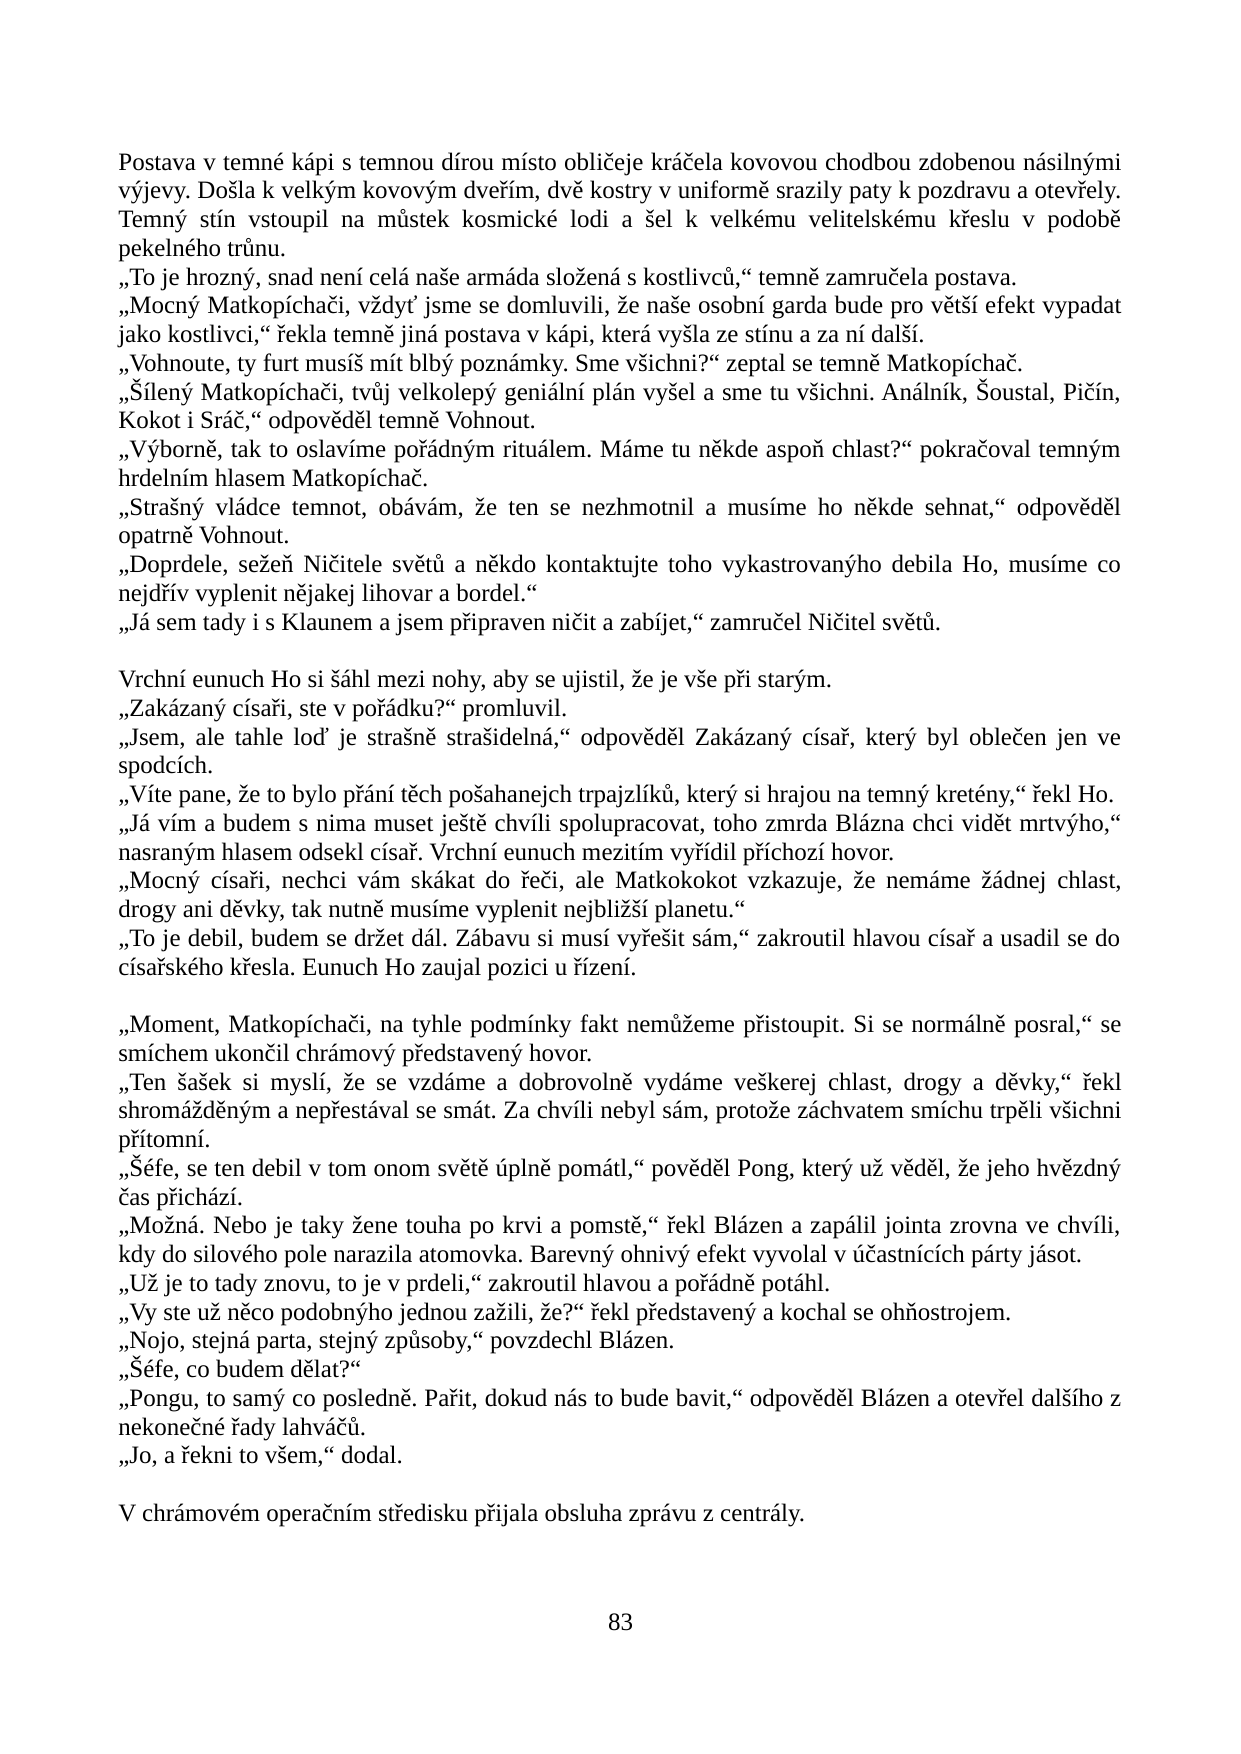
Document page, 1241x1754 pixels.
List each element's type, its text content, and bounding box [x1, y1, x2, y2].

text „Jo, a řekni to všem,“ dodal. [118, 1441, 1122, 1469]
text „Mocný Matkopíchači, vždyť jsme se domluvili, že naše osobní garda bude pro větší efekt vypadat jako kostlivci,“ řekla temně jiná postava v kápi, která vyšla ze stínu a za ní další. [118, 291, 1122, 348]
text „To je hrozný, snad není celá naše armáda složená s kostlivců,“ temně zamručela postava. [118, 262, 1122, 291]
text „Vy ste už něco podobnýho jednou zažili, že?“ řekl představený a kochal se ohňostrojem. [118, 1297, 1122, 1326]
text „Víte pane, že to bylo přání těch pošahanejch trpajzlíků, který si hrajou na temný kretény,“ řekl Ho. [118, 779, 1122, 808]
text Vrchní eunuch Ho si šáhl mezi nohy, aby se ujistil, že je vše při starým. [118, 664, 1122, 693]
text „Ten šašek si myslí, že se vzdáme a dobrovolně vydáme veškerej chlast, drogy a děvky,“ řekl shromážděným a nepřestával se smát. Za chvíli nebyl sám, protože záchvatem smíchu trpěli všichni přítomní. [118, 1067, 1122, 1153]
text „Jsem, ale tahle loď je strašně strašidelná,“ odpověděl Zakázaný císař, který byl oblečen jen ve spodcích. [118, 722, 1122, 779]
text „Šéfe, se ten debil v tom onom světě úplně pomátl,“ pověděl Pong, který už věděl, že jeho hvězdný čas přichází. [118, 1153, 1122, 1211]
text V chrámovém operačním středisku přijala obsluha zprávu z centrály. [118, 1498, 1122, 1527]
text Postava v temné kápi s temnou dírou místo obličeje kráčela kovovou chodbou zdobenou násilnými výjevy. Došla k velkým kovovým dveřím, dvě kostry v uniformě srazily paty k pozdravu a otevřely. Temný stín vstoupil na můstek kosmické lodi a šel k velkému velitelskému křeslu v podobě pekelného trůnu. [118, 147, 1122, 262]
text „Možná. Nebo je taky žene touha po krvi a pomstě,“ řekl Blázen a zapálil jointa zrovna ve chvíli, kdy do silového pole narazila atomovka. Barevný ohnivý efekt vyvolal v účastnících párty jásot. [118, 1211, 1122, 1268]
text „Strašný vládce temnot, obávám, že ten se nezhmotnil a musíme ho někde sehnat,“ odpověděl opatrně Vohnout. [118, 492, 1122, 549]
text „Šéfe, co budem dělat?“ [118, 1354, 1122, 1383]
text „Vohnoute, ty furt musíš mít blbý poznámky. Sme všichni?“ zeptal se temně Matkopíchač. [118, 348, 1122, 377]
text „Šílený Matkopíchači, tvůj velkolepý geniální plán vyšel a sme tu všichni. Análník, Šoustal, Pičín, Kokot i Sráč,“ odpověděl temně Vohnout. [118, 377, 1122, 434]
text „Mocný císaři, nechci vám skákat do řeči, ale Matkokokot vzkazuje, že nemáme žádnej chlast, drogy ani děvky, tak nutně musíme vyplenit nejbližší planetu.“ [118, 866, 1122, 923]
text „Výborně, tak to oslavíme pořádným rituálem. Máme tu někde aspoň chlast?“ pokračoval temným hrdelním hlasem Matkopíchač. [118, 434, 1122, 492]
text „Pongu, to samý co posledně. Pařit, dokud nás to bude bavit,“ odpověděl Blázen a otevřel dalšího z nekonečné řady lahváčů. [118, 1383, 1122, 1441]
text „Zakázaný císaři, ste v pořádku?“ promluvil. [118, 693, 1122, 722]
text „To je debil, budem se držet dál. Zábavu si musí vyřešit sám,“ zakroutil hlavou císař a usadil se do císařského křesla. Eunuch Ho zaujal pozici u řízení. [118, 923, 1122, 981]
text „Já vím a budem s nima muset ještě chvíli spolupracovat, toho zmrda Blázna chci vidět mrtvýho,“ nasraným hlasem odsekl císař. Vrchní eunuch mezitím vyřídil příchozí hovor. [118, 808, 1122, 866]
text „Doprdele, sežeň Ničitele světů a někdo kontaktujte toho vykastrovanýho debila Ho, musíme co nejdřív vyplenit nějakej lihovar a bordel.“ [118, 549, 1122, 607]
text „Už je to tady znovu, to je v prdeli,“ zakroutil hlavou a pořádně potáhl. [118, 1268, 1122, 1297]
text „Moment, Matkopíchači, na tyhle podmínky fakt nemůžeme přistoupit. Si se normálně posral,“ se smíchem ukončil chrámový představený hovor. [118, 1009, 1122, 1067]
text „Nojo, stejná parta, stejný způsoby,“ povzdechl Blázen. [118, 1326, 1122, 1354]
text „Já sem tady i s Klaunem a jsem připraven ničit a zabíjet,“ zamručel Ničitel světů. [118, 607, 1122, 636]
